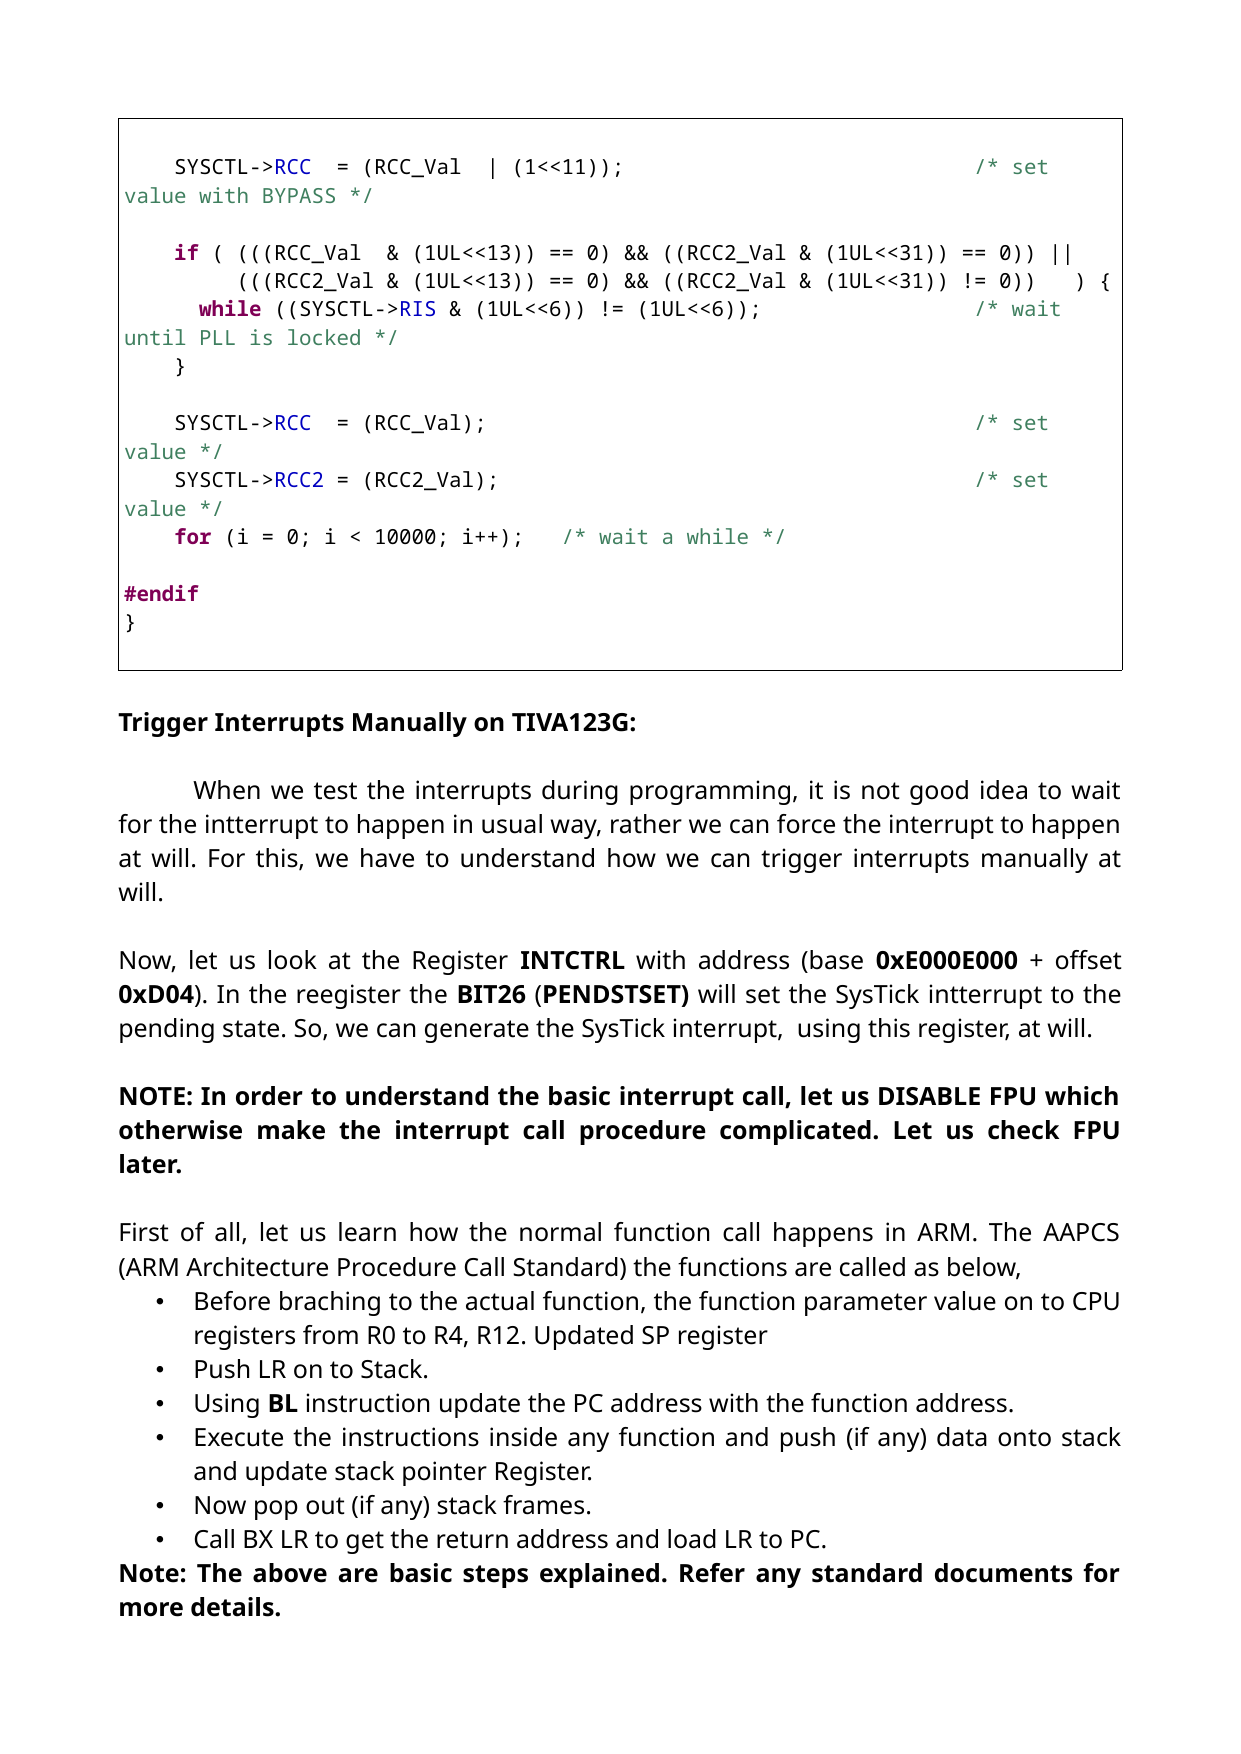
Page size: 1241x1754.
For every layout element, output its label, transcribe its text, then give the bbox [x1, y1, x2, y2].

list Execute the instructions inside any function and push (if any) data onto stack and update stack pointer Register. [156, 1419, 1122, 1488]
text First of all, let us learn how the normal function call happens in ARM. The AAPCS (ARM Architecture Procedure Call Standard) the functions are called as below, [118, 1215, 1122, 1283]
text Trigger Interrupts Manually on TIVA123G: [118, 704, 1122, 738]
text Note: The above are basic steps explained. Refer any standard documents for more details. [118, 1556, 1122, 1624]
list Before braching to the actual function, the function parameter value on to CPU registers from R0 to R4, R12. Updated SP register [156, 1283, 1122, 1351]
table_cell SYSCTL->RCC = (RCC_Val | (1<<11)); /* set value with BYPASS */ if ( (((RCC_Val & (1UL<<13)) == 0) && ((RCC2_Val & (1UL<<31)) == 0)) || (((RCC2_Val & (1UL<<13)) == 0) && ((RCC2_Val & (1UL<<31)) != 0)) ) { while ((SYSCTL->RIS & (1UL<<6)) != (1UL<<6)); /* wait until PLL is locked */ } SYSCTL->RCC = (RCC_Val); /* set value */ SYSCTL->RCC2 = (RCC2_Val); /* set value */ for (i = 0; i < 10000; i++); /* wait a while */ #endif } [119, 119, 1122, 670]
list Now pop out (if any) stack frames. [156, 1488, 1122, 1522]
list Call BX LR to get the return address and load LR to PC. [156, 1522, 1122, 1556]
text When we test the interrupts during programming, it is not good idea to wait for the intterrupt to happen in usual way, rather we can force the interrupt to happen at will. For this, we have to understand how we can trigger interrupts manually at will. [118, 772, 1122, 908]
list Using BL instruction update the PC address with the function address. [156, 1385, 1122, 1419]
text Now, let us look at the Register INTCTRL with address (base 0xE000E000 + offset 0xD04). In the reegister the BIT26 (PENDSTSET) will set the SysTick intterrupt to the pending state. So, we can generate the SysTick interrupt, using this register, at will. [118, 943, 1122, 1045]
text NOTE: In order to understand the basic interrupt call, let us DISABLE FPU which otherwise make the interrupt call procedure complicated. Let us check FPU later. [118, 1079, 1122, 1181]
list Push LR on to Stack. [156, 1351, 1122, 1385]
